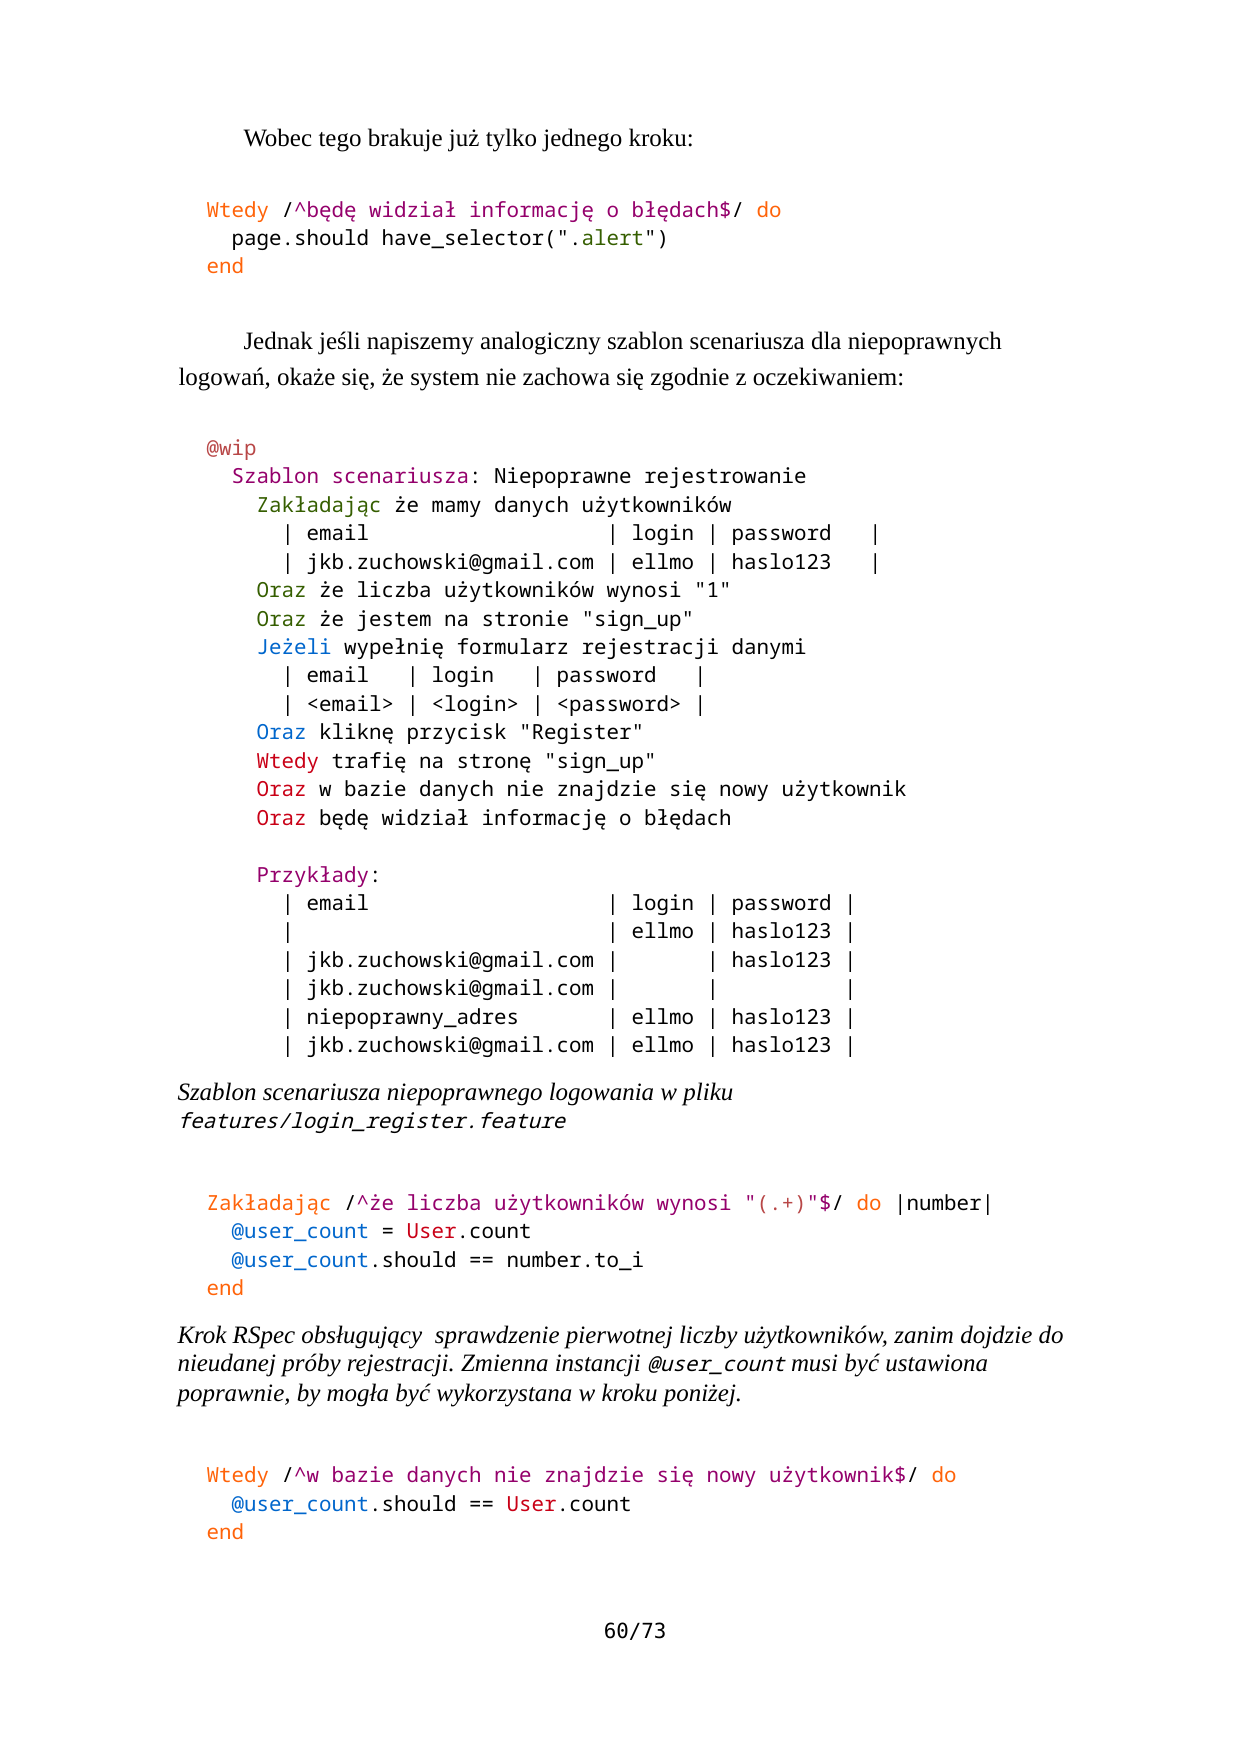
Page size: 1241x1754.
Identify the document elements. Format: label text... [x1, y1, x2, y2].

table_header Wtedy /^będę widział informację o błędach$/ do page.should have_selector(".alert") end [177, 189, 1093, 286]
table_header @wip Szablon scenariusza: Niepoprawne rejestrowanie Zakładając że mamy danych użytkowników | email | login | password | | jkb.zuchowski@gmail.com | ellmo | haslo123 | Oraz że liczba użytkowników wynosi "1" Oraz że jestem na stronie "sign_up" Jeżeli wypełnię formularz rejestracji danymi | email | login | password | | <email> | <login> | <password> | Oraz kliknę przycisk "Register" Wtedy trafię na stronę "sign_up" Oraz w bazie danych nie znajdzie się nowy użytkownik Oraz będę widział informację o błędach Przykłady: | email | login | password | | | ellmo | haslo123 | | jkb.zuchowski@gmail.com | | haslo123 | | jkb.zuchowski@gmail.com | | | | niepoprawny_adres | ellmo | haslo123 | | jkb.zuchowski@gmail.com | ellmo | haslo123 | [177, 428, 1093, 1064]
table_header Wtedy /^w bazie danych nie znajdzie się nowy użytkownik$/ do @user_count.should == User.count end [177, 1455, 1093, 1551]
text Krok RSpec obsługujący sprawdzenie pierwotnej liczby użytkowników, zanim dojdzie do nieudanej próby rejestracji. Zmienna instancji @user_count musi być ustawiona poprawnie, by mogła być wykorzystana w kroku poniżej. [177, 1320, 1093, 1407]
table_header Zakładając /^że liczba użytkowników wynosi "(.+)"$/ do |number| @user_count = User.count @user_count.should == number.to_i end [177, 1182, 1093, 1307]
text Jednak jeśli napiszemy analogiczny szablon scenariusza dla niepoprawnych logowań, okaże się, że system nie zachowa się zgodnie z oczekiwaniem: [178, 321, 1093, 392]
text Wobec tego brakuje już tylko jednego kroku: [178, 118, 1093, 153]
text Szablon scenariusza niepoprawnego logowania w pliku features/login_register.feature [177, 1077, 1093, 1134]
